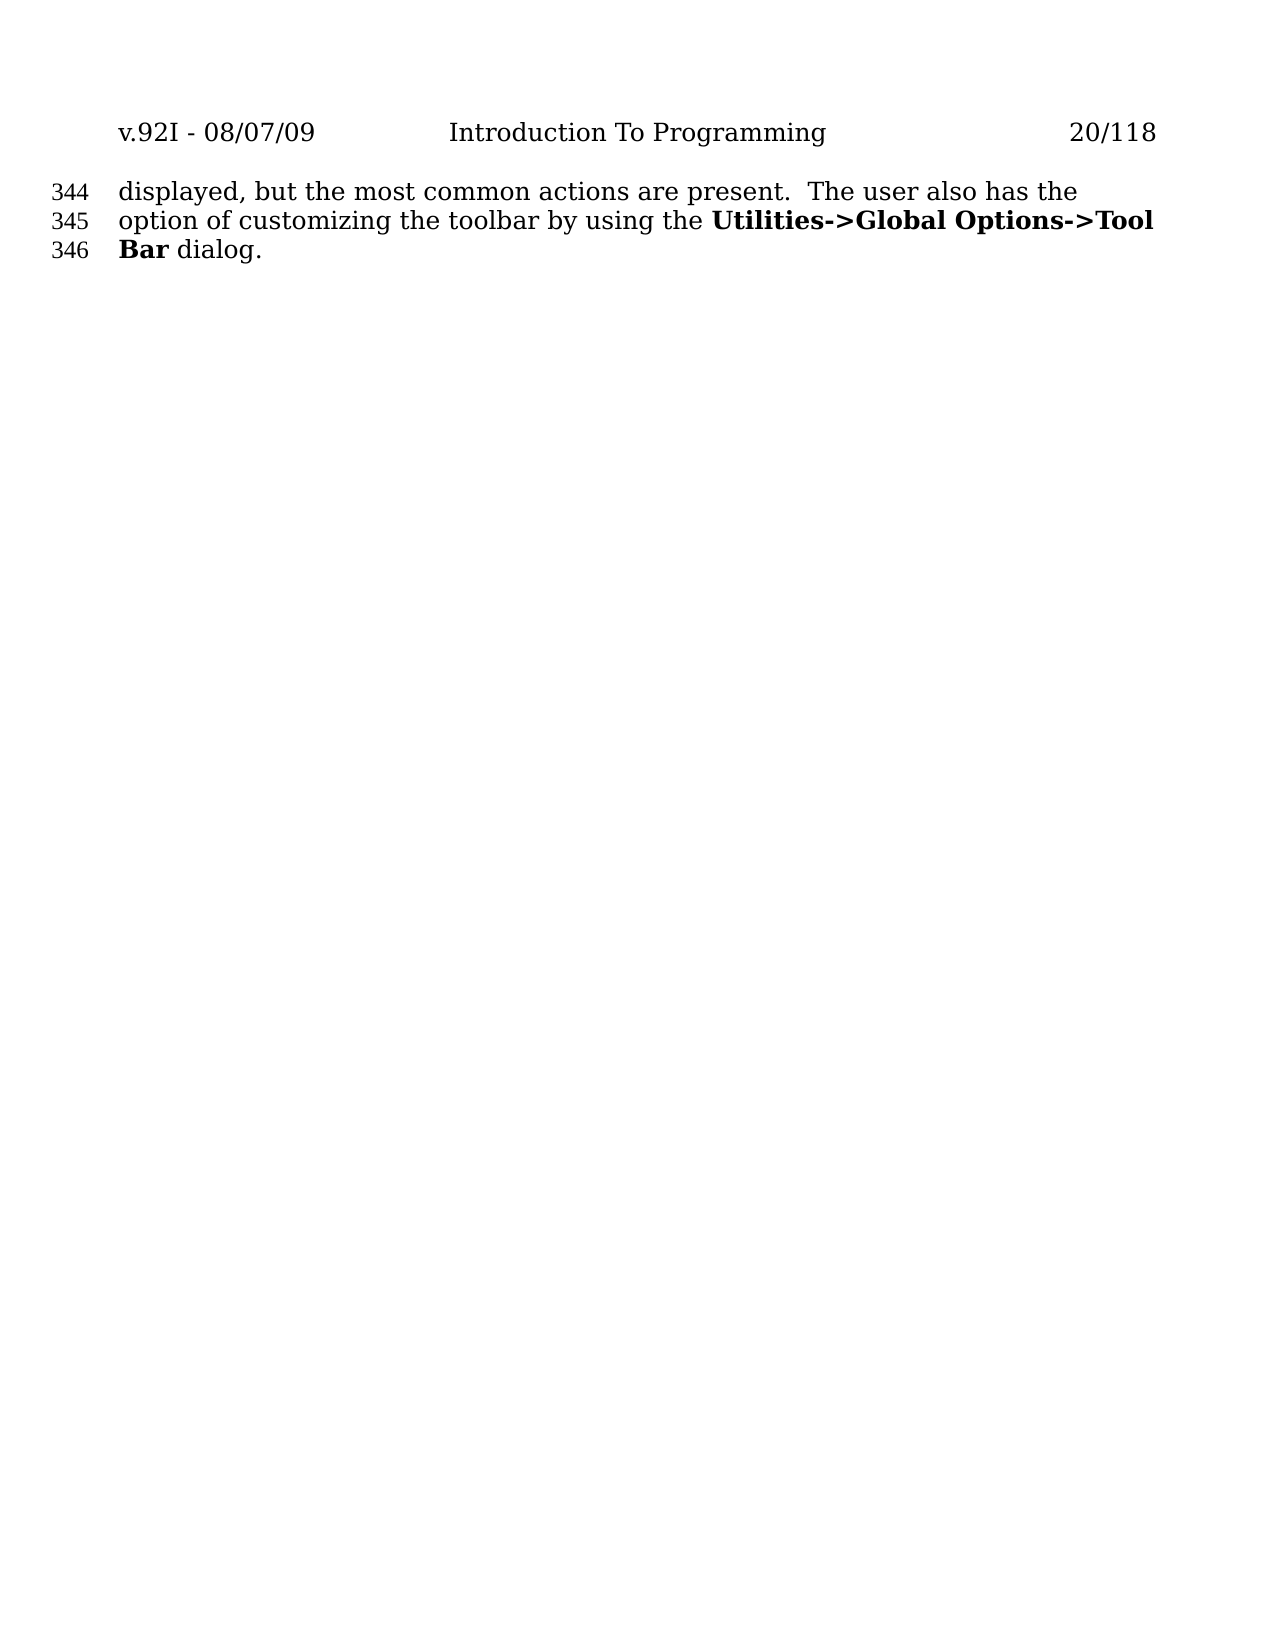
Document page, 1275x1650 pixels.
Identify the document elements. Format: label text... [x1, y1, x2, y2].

text displayed, but the most common actions are present. The user also has the option of customizing the toolbar by using the Utilities->Global Options->Tool Bar dialog. [118, 177, 1157, 265]
